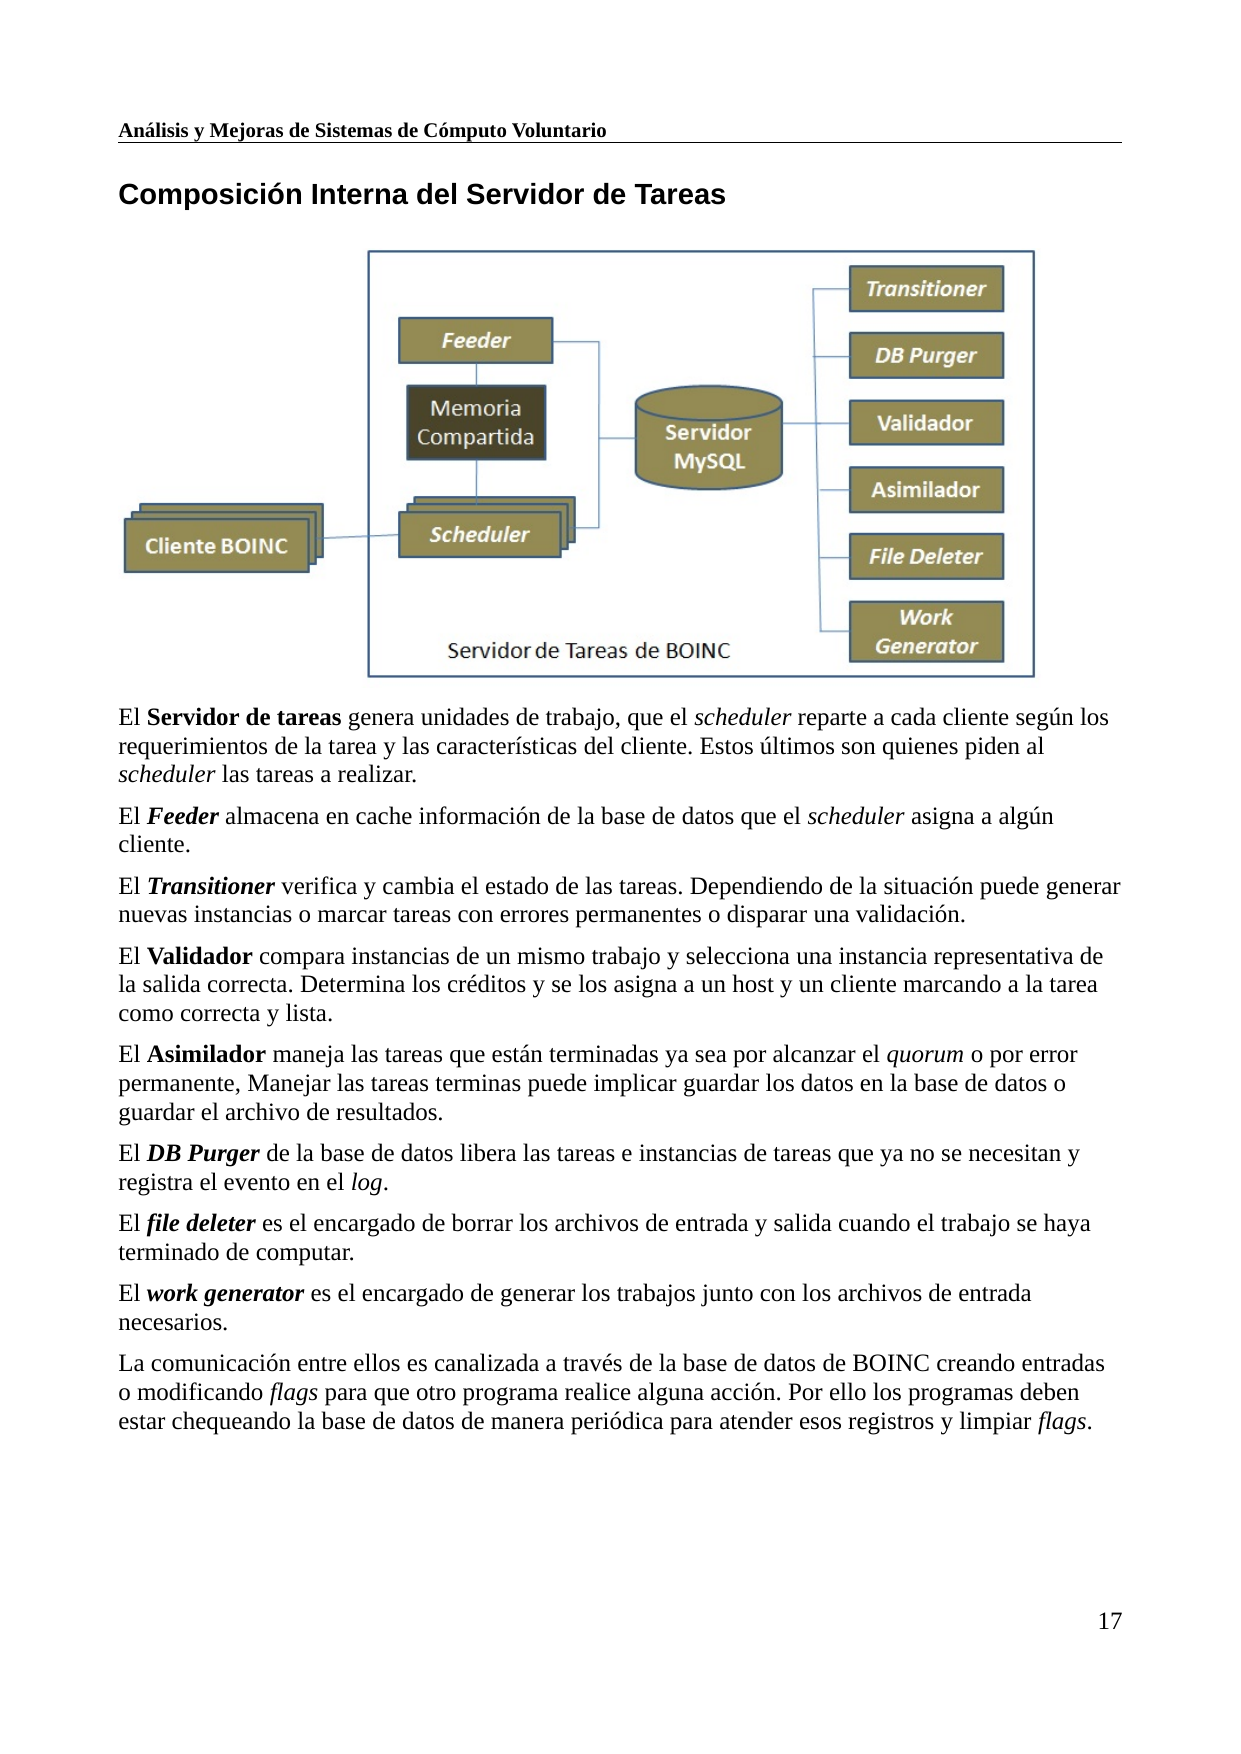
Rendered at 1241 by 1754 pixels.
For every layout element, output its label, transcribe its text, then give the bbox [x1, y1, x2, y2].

text La comunicación entre ellos es canalizada a través de la base de datos de BOINC creando entradas o modificando flags para que otro programa realice alguna acción. Por ello los programas deben estar chequeando la base de datos de manera periódica para atender esos registros y limpiar flags. [118, 1348, 1122, 1434]
subtitle Composición Interna del Servidor de Tareas [118, 177, 1122, 211]
text El Servidor de tareas genera unidades de trabajo, que el scheduler reparte a cada cliente según los requerimientos de la tarea y las características del cliente. Estos últimos son quienes piden al scheduler las tareas a realizar. [118, 702, 1122, 788]
text El Validador compara instancias de un mismo trabajo y selecciona una instancia representativa de la salida correcta. Determina los créditos y se los asigna a un host y un cliente marcando a la tarea como correcta y lista. [118, 941, 1122, 1027]
text El file deleter es el encargado de borrar los archivos de entrada y salida cuando el trabajo se haya terminado de computar. [118, 1208, 1122, 1266]
picture [118, 248, 1048, 688]
text El Asimilador maneja las tareas que están terminadas ya sea por alcanzar el quorum o por error permanente, Manejar las tareas terminas puede implicar guardar los datos en la base de datos o guardar el archivo de resultados. [118, 1039, 1122, 1126]
text El Transitioner verifica y cambia el estado de las tareas. Dependiendo de la situación puede generar nuevas instancias o marcar tareas con errores permanentes o disparar una validación. [118, 871, 1122, 928]
text El work generator es el encargado de generar los trabajos junto con los archivos de entrada necesarios. [118, 1278, 1122, 1336]
text El DB Purger de la base de datos libera las tareas e instancias de tareas que ya no se necesitan y registra el evento en el log. [118, 1138, 1122, 1196]
text El Feeder almacena en cache información de la base de datos que el scheduler asigna a algún cliente. [118, 801, 1122, 858]
